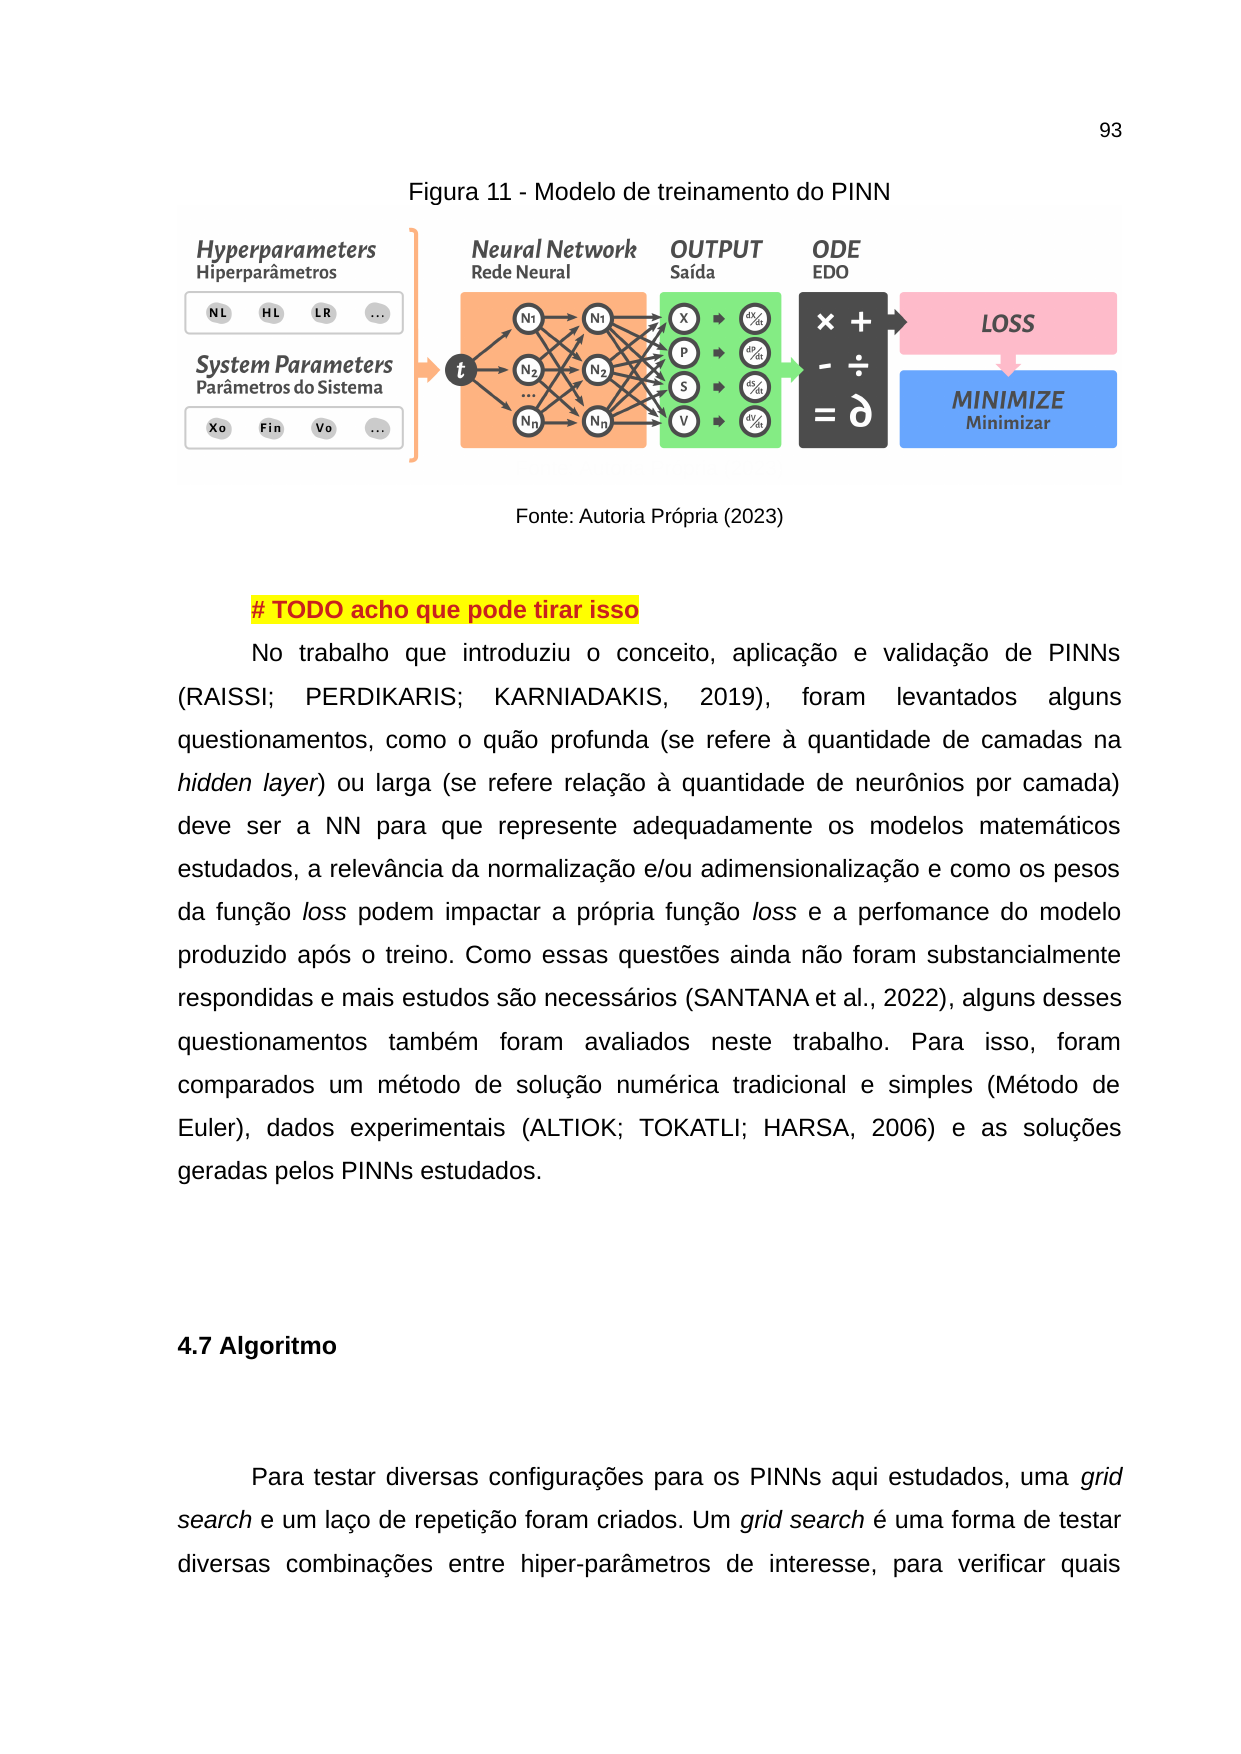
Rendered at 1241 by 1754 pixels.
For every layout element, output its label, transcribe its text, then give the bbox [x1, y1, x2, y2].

subtitle Algoritmo [177, 1331, 1122, 1359]
text Figura 11 - Modelo de treinamento do PINN [177, 177, 1122, 205]
picture [177, 205, 1123, 485]
text No trabalho que introduziu o conceito, aplicação e validação de PINNs (RAISSI; PERDIKARIS; KARNIADAKIS, 2019), foram levantados alguns questionamentos, como o quão profunda (se refere à quantidade de camadas na hidden layer) ou larga (se refere relação à quantidade de neurônios por camada) deve ser a NN para que represente adequadamente os modelos matemáticos estudados, a relevância da normalização e/ou adimensionalização e como os pesos da função loss podem impactar a própria função loss e a perfomance do modelo produzido após o treino. Como essas questões ainda não foram substancialmente respondidas e mais estudos são necessários (SANTANA et al., 2022), alguns desses questionamentos também foram avaliados neste trabalho. Para isso, foram comparados um método de solução numérica tradicional e simples (Método de Euler), dados experimentais (ALTIOK; TOKATLI; HARSA, 2006) e as soluções geradas pelos PINNs estudados. [177, 638, 1122, 1184]
text # TODO acho que pode tirar isso [177, 595, 1122, 624]
text Fonte: Autoria Própria (2023) [177, 504, 1122, 528]
text Para testar diversas configurações para os PINNs aqui estudados, uma grid search e um laço de repetição foram criados. Um grid search é uma forma de testar diversas combinações entre hiper-parâmetros de interesse, para verificar quais [177, 1462, 1122, 1577]
